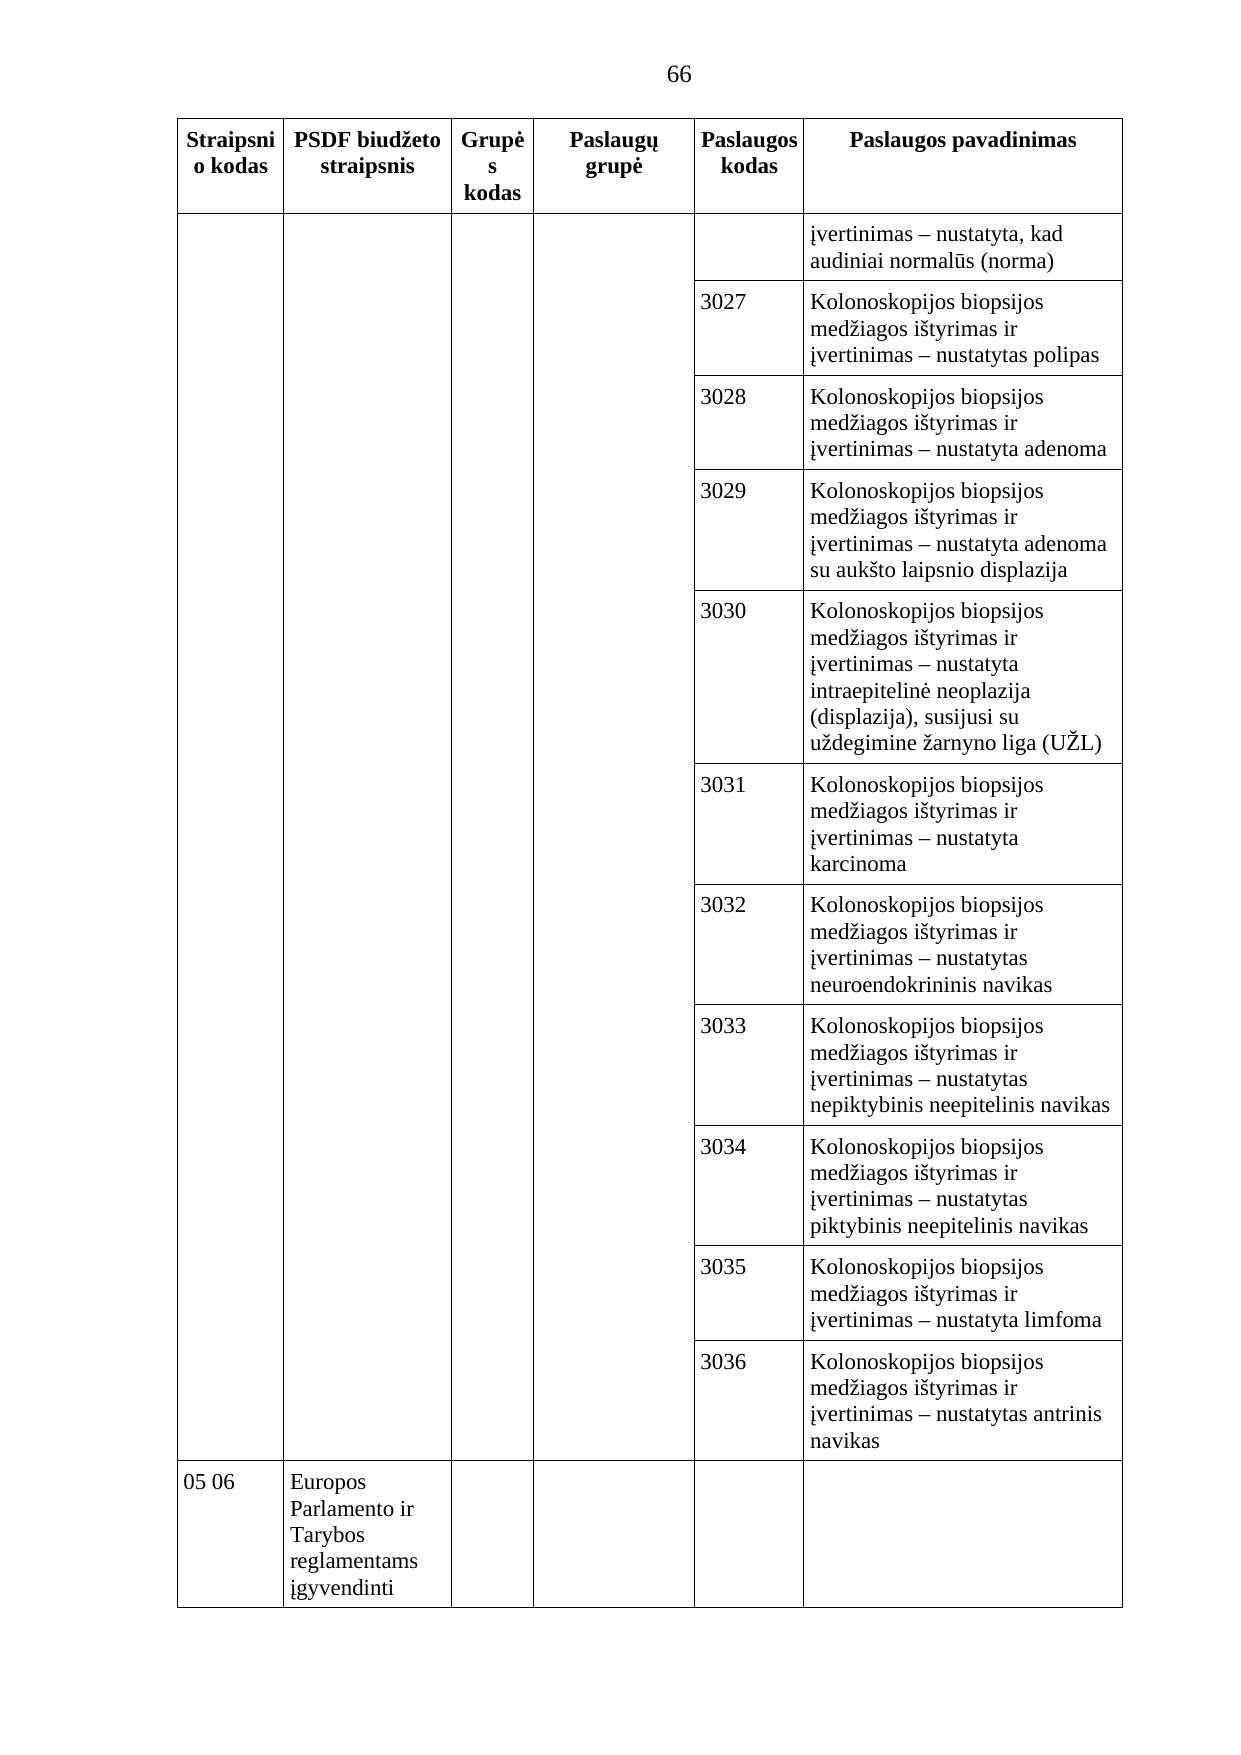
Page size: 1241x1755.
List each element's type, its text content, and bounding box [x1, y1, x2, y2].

table_cell [534, 1004, 694, 1125]
table_cell [178, 884, 283, 1004]
table_cell [452, 1461, 533, 1607]
table_cell [534, 884, 694, 1004]
table_cell [178, 1004, 283, 1125]
table_cell Kolonoskopijos biopsijos medžiagos ištyrimas ir įvertinimas – nustatytas neuroendokrininis navikas [804, 885, 1122, 1004]
table_cell [452, 469, 533, 589]
table_cell [178, 590, 283, 763]
table_cell [452, 375, 533, 469]
table_header Grupės kodas [452, 119, 533, 212]
table_cell [534, 1125, 694, 1245]
table_header Paslaugos pavadinimas [804, 119, 1122, 212]
table_header Paslaugų grupė [534, 119, 694, 212]
table_cell 3027 [695, 281, 803, 374]
table_cell Kolonoskopijos biopsijos medžiagos ištyrimas ir įvertinimas – nustatyta karcinoma [804, 764, 1122, 883]
table_cell Kolonoskopijos biopsijos medžiagos ištyrimas ir įvertinimas – nustatyta adenoma [804, 376, 1122, 469]
table_cell [534, 214, 694, 280]
table_cell [452, 763, 533, 883]
table_cell [284, 1245, 451, 1339]
table_cell 3030 [695, 591, 803, 763]
table_cell Kolonoskopijos biopsijos medžiagos ištyrimas ir įvertinimas – nustatytas antrinis navikas [804, 1341, 1122, 1460]
table_cell [284, 590, 451, 763]
table_cell [284, 375, 451, 469]
table_cell 3029 [695, 470, 803, 589]
table_cell 05 06 [178, 1461, 283, 1607]
table_cell [534, 590, 694, 763]
table_cell [452, 1245, 533, 1339]
table_cell Kolonoskopijos biopsijos medžiagos ištyrimas ir įvertinimas – nustatyta adenoma su aukšto laipsnio displazija [804, 470, 1122, 589]
table_cell [284, 1125, 451, 1245]
table_cell [534, 1461, 694, 1607]
table_cell [534, 280, 694, 374]
table_cell [178, 469, 283, 589]
table_cell [284, 469, 451, 589]
table_cell [178, 763, 283, 883]
table_cell [452, 1125, 533, 1245]
table_cell [452, 1340, 533, 1460]
table_cell Europos Parlamento ir Tarybos reglamentams įgyvendinti [284, 1461, 451, 1607]
table_cell 3031 [695, 764, 803, 883]
table_cell [804, 1461, 1122, 1607]
table_cell [284, 884, 451, 1004]
table_cell [452, 214, 533, 280]
table_cell Kolonoskopijos biopsijos medžiagos ištyrimas ir įvertinimas – nustatytas piktybinis neepitelinis navikas [804, 1126, 1122, 1245]
table_cell [452, 884, 533, 1004]
table_cell Kolonoskopijos biopsijos medžiagos ištyrimas ir įvertinimas – nustatytas polipas [804, 281, 1122, 374]
table_cell 3028 [695, 376, 803, 469]
table_cell [284, 1340, 451, 1460]
table_cell 3032 [695, 885, 803, 1004]
table_cell 3036 [695, 1341, 803, 1460]
table_cell [534, 469, 694, 589]
table_cell įvertinimas – nustatyta, kad audiniai normalūs (norma) [804, 214, 1122, 280]
table_cell [178, 375, 283, 469]
table_header Straipsnio kodas [178, 119, 283, 212]
table_cell [452, 280, 533, 374]
table_cell [178, 280, 283, 374]
table_header Paslaugos kodas [695, 119, 803, 212]
table_cell 3033 [695, 1005, 803, 1125]
table_cell [284, 280, 451, 374]
table_cell [534, 1245, 694, 1339]
table_cell [452, 590, 533, 763]
table_cell 3035 [695, 1246, 803, 1339]
table_cell Kolonoskopijos biopsijos medžiagos ištyrimas ir įvertinimas – nustatyta intraepitelinė neoplazija (displazija), susijusi su uždegimine žarnyno liga (UŽL) [804, 591, 1122, 763]
table_cell [284, 214, 451, 280]
table_cell [284, 1004, 451, 1125]
table_cell [178, 1125, 283, 1245]
table_cell Kolonoskopijos biopsijos medžiagos ištyrimas ir įvertinimas – nustatytas nepiktybinis neepitelinis navikas [804, 1005, 1122, 1125]
table_cell Kolonoskopijos biopsijos medžiagos ištyrimas ir įvertinimas – nustatyta limfoma [804, 1246, 1122, 1339]
table_cell [534, 375, 694, 469]
table_cell [534, 763, 694, 883]
table_cell [178, 1340, 283, 1460]
table_cell [695, 214, 803, 280]
table_cell [178, 1245, 283, 1339]
table_header PSDF biudžeto straipsnis [284, 119, 451, 212]
table_cell [534, 1340, 694, 1460]
table_cell [452, 1004, 533, 1125]
table_cell [178, 214, 283, 280]
table_cell [284, 763, 451, 883]
table_cell 3034 [695, 1126, 803, 1245]
table_cell [695, 1461, 803, 1607]
